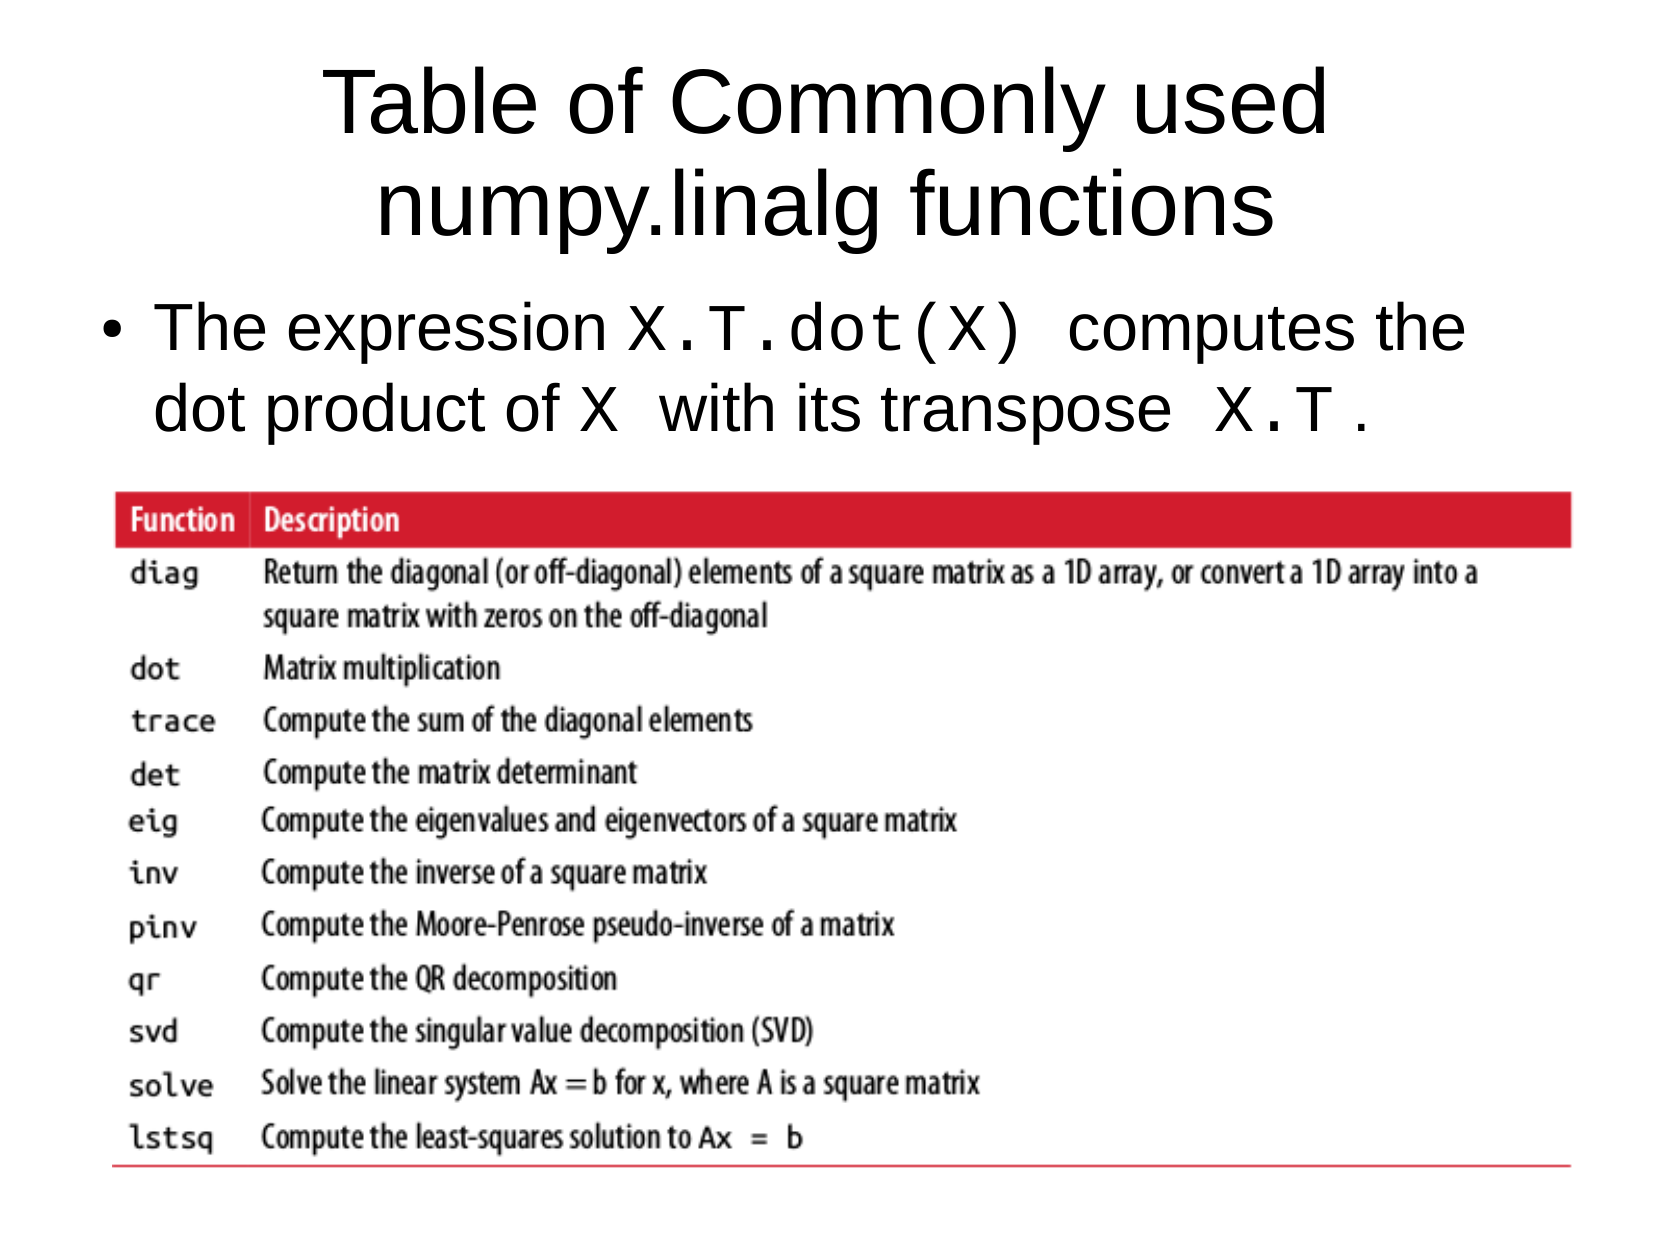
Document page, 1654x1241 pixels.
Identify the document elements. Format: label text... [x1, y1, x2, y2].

title Table of Commonly used numpy.linalg functions [82, 49, 1571, 257]
list The expression X.T.dot(X) computes the dot product of X with its transpose X.T . [82, 290, 1571, 1010]
picture [112, 486, 1582, 1178]
